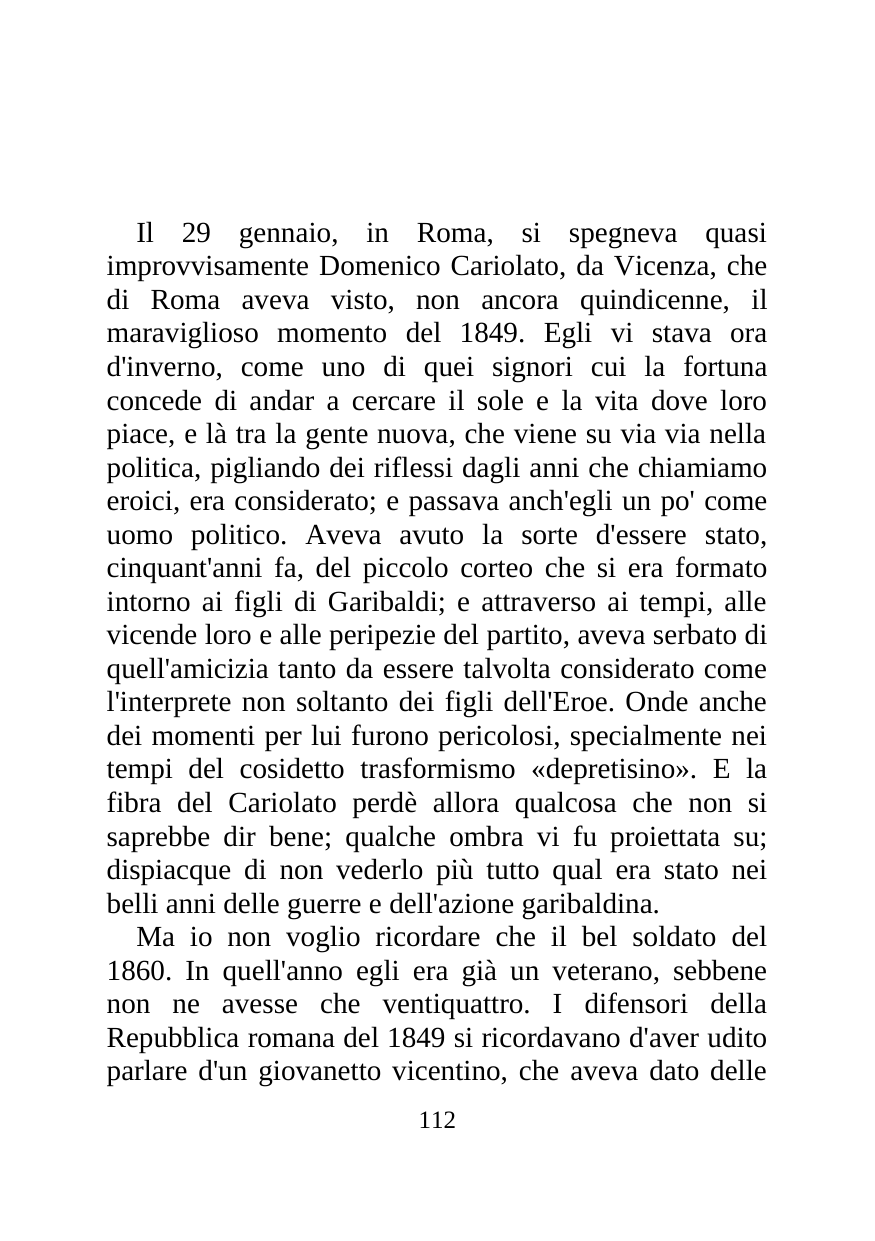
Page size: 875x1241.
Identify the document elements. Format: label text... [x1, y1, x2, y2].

text Ma io non voglio ricordare che il bel soldato del 1860. In quell'anno egli era già un veterano, sebbene non ne avesse che ventiquattro. I difensori della Repubblica romana del 1849 si ricordavano d'aver udito parlare d'un giovanetto vicentino, che aveva dato delle [106, 919, 768, 1087]
text Il 29 gennaio, in Roma, si spegneva quasi improvvisamente Domenico Cariolato, da Vicenza, che di Roma aveva visto, non ancora quindicenne, il maraviglioso momento del 1849. Egli vi stava ora d'inverno, come uno di quei signori cui la fortuna concede di andar a cercare il sole e la vita dove loro piace, e là tra la gente nuova, che viene su via via nella politica, pigliando dei riflessi dagli anni che chiamiamo eroici, era considerato; e passava anch'egli un po' come uomo politico. Aveva avuto la sorte d'essere stato, cinquant'anni fa, del piccolo corteo che si era formato intorno ai figli di Garibaldi; e attraverso ai tempi, alle vicende loro e alle peripezie del partito, aveva serbato di quell'amicizia tanto da essere talvolta considerato come l'interprete non soltanto dei figli dell'Eroe. Onde anche dei momenti per lui furono pericolosi, specialmente nei tempi del cosidetto trasformismo «depretisino». E la fibra del Cariolato perdè allora qualcosa che non si saprebbe dir bene; qualche ombra vi fu proiettata su; dispiacque di non vederlo più tutto qual era stato nei belli anni delle guerre e dell'azione garibaldina. [106, 215, 768, 919]
